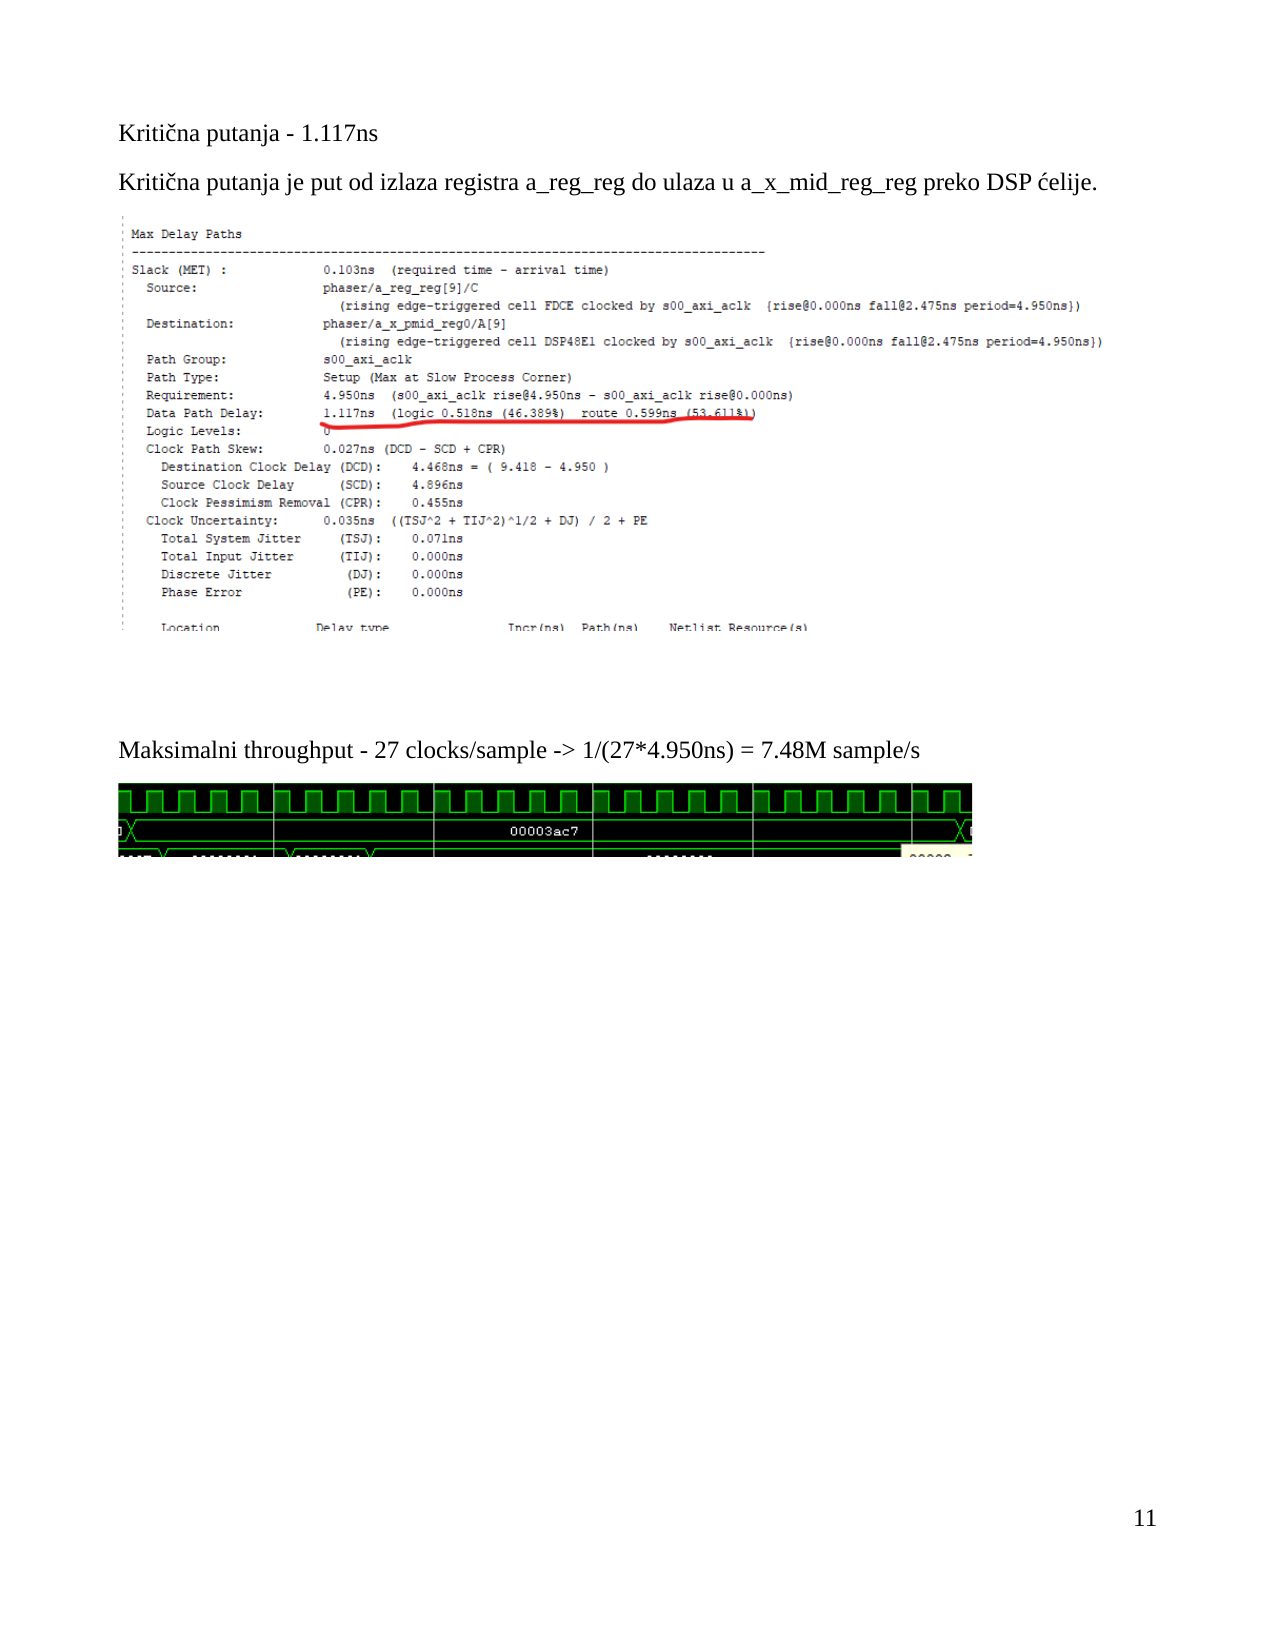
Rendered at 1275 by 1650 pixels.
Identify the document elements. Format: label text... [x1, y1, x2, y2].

picture [118, 783, 973, 857]
picture [118, 216, 1157, 631]
text Maksimalni throughput - 27 clocks/sample -> 1/(27*4.950ns) = 7.48M sample/s [118, 735, 1157, 763]
text Kritična putanja je put od izlaza registra a_reg_reg do ulaza u a_x_mid_reg_reg preko DSP ćelije. [118, 167, 1157, 196]
text Kritična putanja - 1.117ns [118, 118, 1157, 147]
